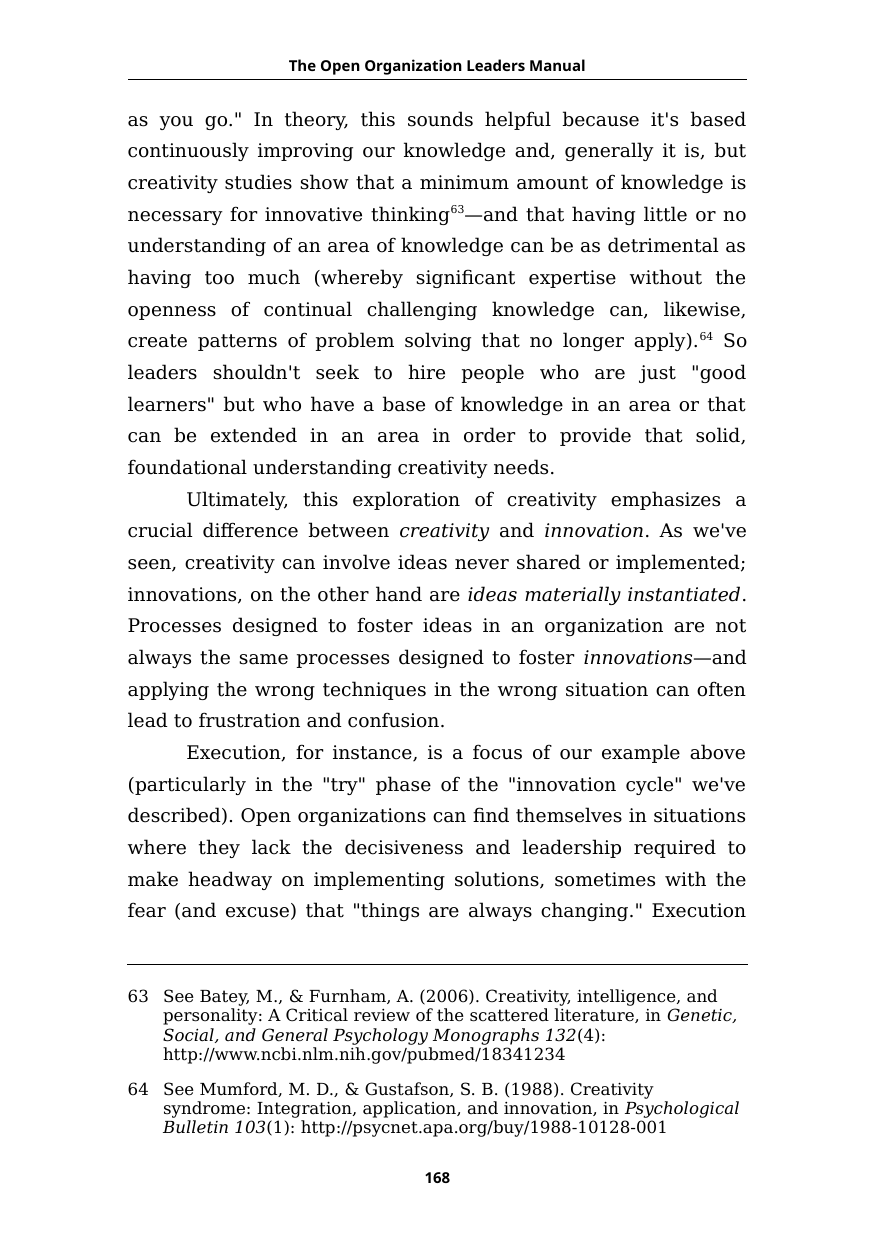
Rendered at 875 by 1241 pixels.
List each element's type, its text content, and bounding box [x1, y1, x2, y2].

text Ultimately, this exploration of creativity emphasizes a crucial difference between creativity and innovation. As we've seen, creativity can involve ideas never shared or implemented; innovations, on the other hand are ideas materially instantiated. Processes designed to foster ideas in an organization are not always the same processes designed to foster innovations—and applying the wrong techniques in the wrong situation can often lead to frustration and confusion. [127, 489, 747, 732]
text See Batey, M., & Furnham, A. (2006). Creativity, intelligence, and personality: A Critical review of the scattered literature, in Genetic, Social, and General Psychology Monographs 132(4): http://www.ncbi.nlm.nih.gov/pubmed/18341234 [127, 987, 747, 1064]
text Execution, for instance, is a focus of our example above (particularly in the "try" phase of the "innovation cycle" we've described). Open organizations can find themselves in situations where they lack the decisiveness and leadership required to make headway on implementing solutions, sometimes with the fear (and excuse) that "things are always changing." Execution [127, 742, 747, 922]
text See Mumford, M. D., & Gustafson, S. B. (1988). Creativity syndrome: Integration, application, and innovation, in Psychological Bulletin 103(1): http://psycnet.apa.org/buy/1988-10128-001 [127, 1079, 747, 1138]
text as you go." In theory, this sounds helpful because it's based continuously improving our knowledge and, generally it is, but creativity studies show that a minimum amount of knowledge is necessary for innovative thinking—and that having little or no understanding of an area of knowledge can be as detrimental as having too much (whereby significant expertise without the openness of continual challenging knowledge can, likewise, create patterns of problem solving that no longer apply). So leaders shouldn't seek to hire people who are just "good learners" but who have a base of knowledge in an area or that can be extended in an area in order to provide that solid, foundational understanding creativity needs. [127, 109, 747, 479]
